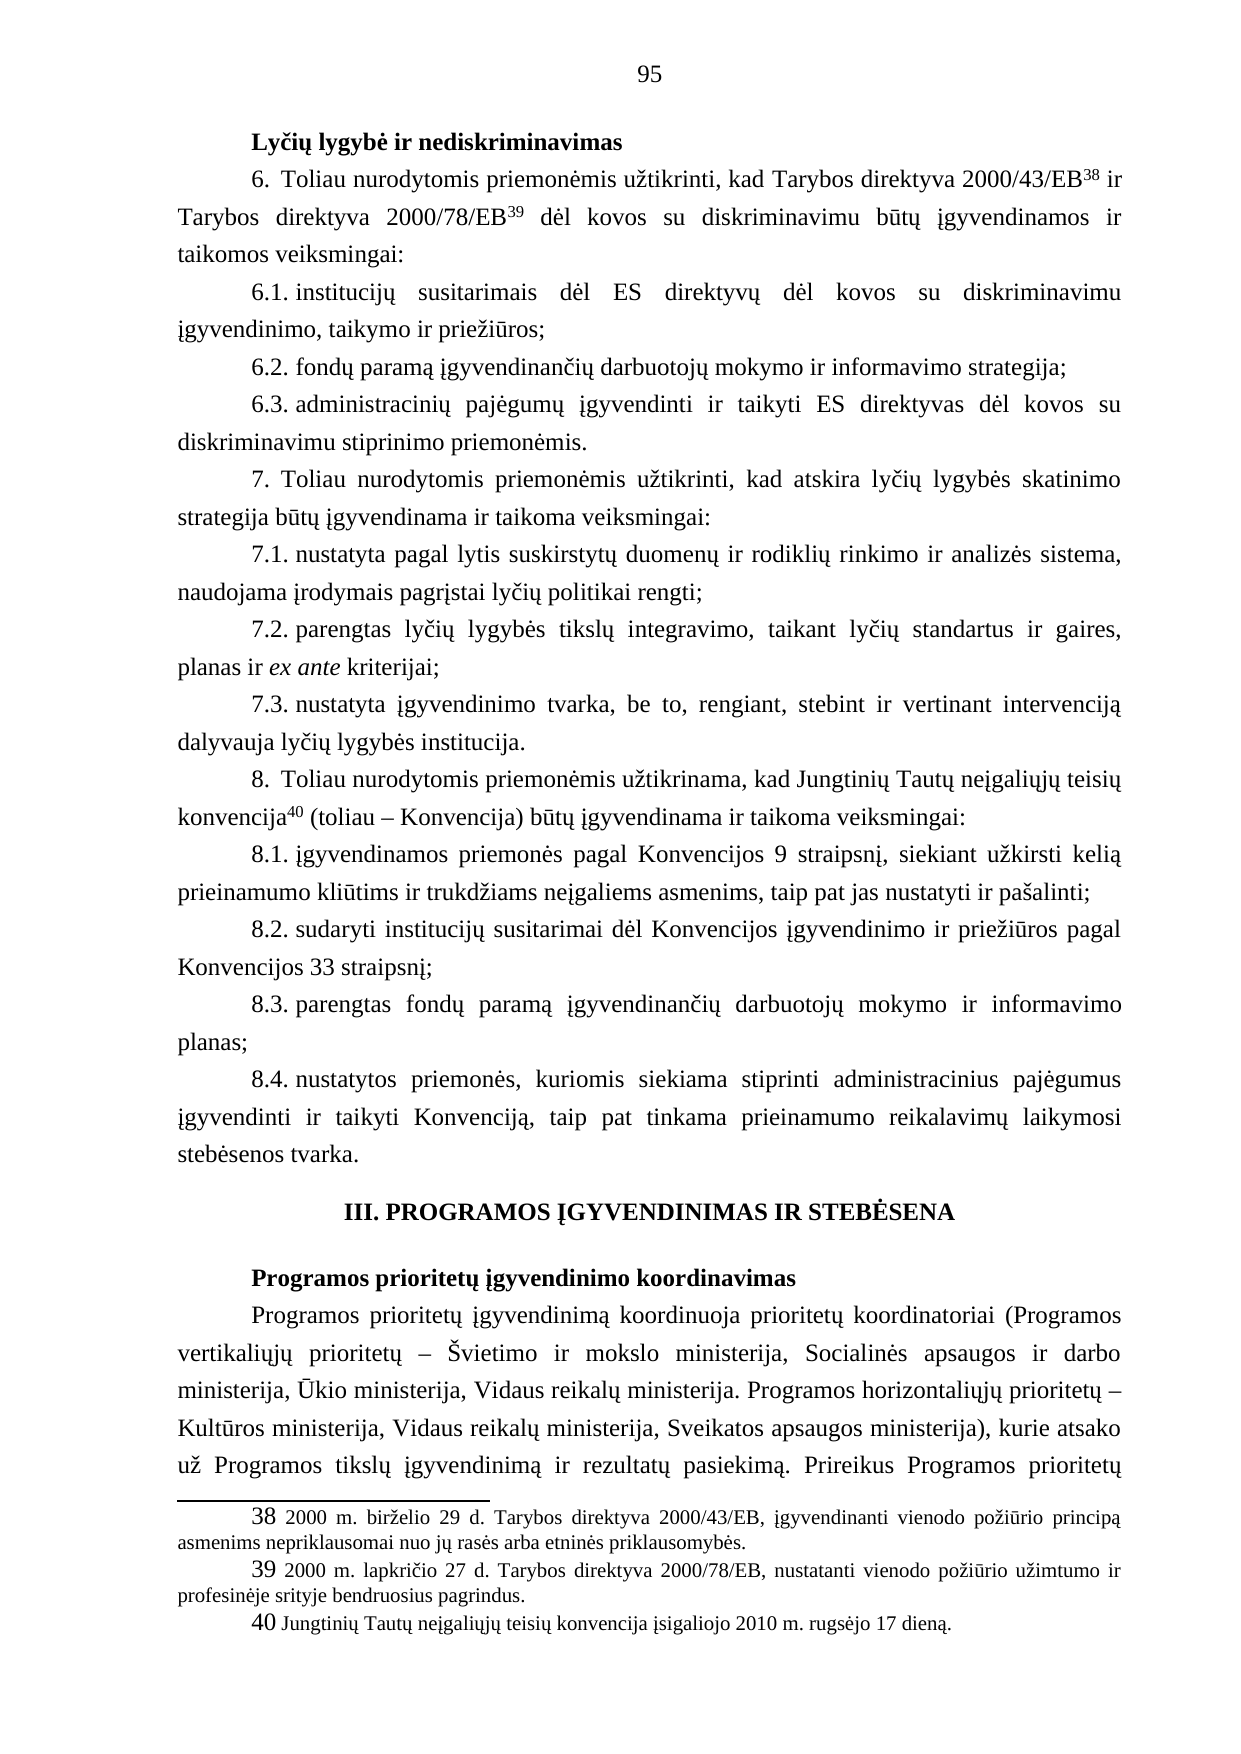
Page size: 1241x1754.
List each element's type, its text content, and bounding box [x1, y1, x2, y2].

text 7. Toliau nurodytomis priemonėmis užtikrinti, kad atskira lyčių lygybės skatinimo strategija būtų įgyvendinama ir taikoma veiksmingai: [177, 456, 1122, 531]
text 8.2. sudaryti institucijų susitarimai dėl Konvencijos įgyvendinimo ir priežiūros pagal Konvencijos 33 straipsnį; [177, 906, 1122, 981]
text Programos prioritetų įgyvendinimą koordinuoja prioritetų koordinatoriai (Programos vertikaliųjų prioritetų – Švietimo ir mokslo ministerija, Socialinės apsaugos ir darbo ministerija, Ūkio ministerija, Vidaus reikalų ministerija. Programos horizontaliųjų prioritetų – Kultūros ministerija, Vidaus reikalų ministerija, Sveikatos apsaugos ministerija), kurie atsako už Programos tikslų įgyvendinimą ir rezultatų pasiekimą. Prireikus Programos prioritetų [177, 1292, 1122, 1479]
text 2000 m. birželio 29 d. Tarybos direktyva 2000/43/EB, įgyvendinanti vienodo požiūrio principą asmenims nepriklausomai nuo jų rasės arba etninės priklausomybės. [177, 1501, 1122, 1554]
text 7.2. parengtas lyčių lygybės tikslų integravimo, taikant lyčių standartus ir gaires, planas ir ex ante kriterijai; [177, 606, 1122, 681]
text Lyčių lygybė ir nediskriminavimas [177, 118, 1122, 156]
text 6. Toliau nurodytomis priemonėmis užtikrinti, kad Tarybos direktyva 2000/43/EB ir Tarybos direktyva 2000/78/EB dėl kovos su diskriminavimu būtų įgyvendinamos ir taikomos veiksmingai: [177, 156, 1122, 268]
text 6.3. administracinių pajėgumų įgyvendinti ir taikyti ES direktyvas dėl kovos su diskriminavimu stiprinimo priemonėmis. [177, 381, 1122, 456]
text 8. Toliau nurodytomis priemonėmis užtikrinama, kad Jungtinių Tautų neįgaliųjų teisių konvencija (toliau – Konvencija) būtų įgyvendinama ir taikoma veiksmingai: [177, 756, 1122, 831]
text 8.1. įgyvendinamos priemonės pagal Konvencijos 9 straipsnį, siekiant užkirsti kelią prieinamumo kliūtims ir trukdžiams neįgaliems asmenims, taip pat jas nustatyti ir pašalinti; [177, 831, 1122, 906]
text 7.3. nustatyta įgyvendinimo tvarka, be to, rengiant, stebint ir vertinant intervenciją dalyvauja lyčių lygybės institucija. [177, 681, 1122, 756]
text 2000 m. lapkričio 27 d. Tarybos direktyva 2000/78/EB, nustatanti vienodo požiūrio užimtumo ir profesinėje srityje bendruosius pagrindus. [177, 1554, 1122, 1607]
text 8.3. parengtas fondų paramą įgyvendinančių darbuotojų mokymo ir informavimo planas; [177, 981, 1122, 1056]
text III. PROGRAMOS ĮGYVENDINIMAS IR STEBĖSENA [177, 1197, 1122, 1226]
text Jungtinių Tautų neįgaliųjų teisių konvencija įsigaliojo 2010 m. rugsėjo 17 dieną. [177, 1607, 1122, 1636]
text 6.1. institucijų susitarimais dėl ES direktyvų dėl kovos su diskriminavimu įgyvendinimo, taikymo ir priežiūros; [177, 268, 1122, 343]
text 8.4. nustatytos priemonės, kuriomis siekiama stiprinti administracinius pajėgumus įgyvendinti ir taikyti Konvenciją, taip pat tinkama prieinamumo reikalavimų laikymosi stebėsenos tvarka. [177, 1056, 1122, 1168]
text Programos prioritetų įgyvendinimo koordinavimas [177, 1254, 1122, 1292]
text 6.2. fondų paramą įgyvendinančių darbuotojų mokymo ir informavimo strategija; [177, 343, 1122, 381]
text 7.1. nustatyta pagal lytis suskirstytų duomenų ir rodiklių rinkimo ir analizės sistema, naudojama įrodymais pagrįstai lyčių politikai rengti; [177, 531, 1122, 606]
